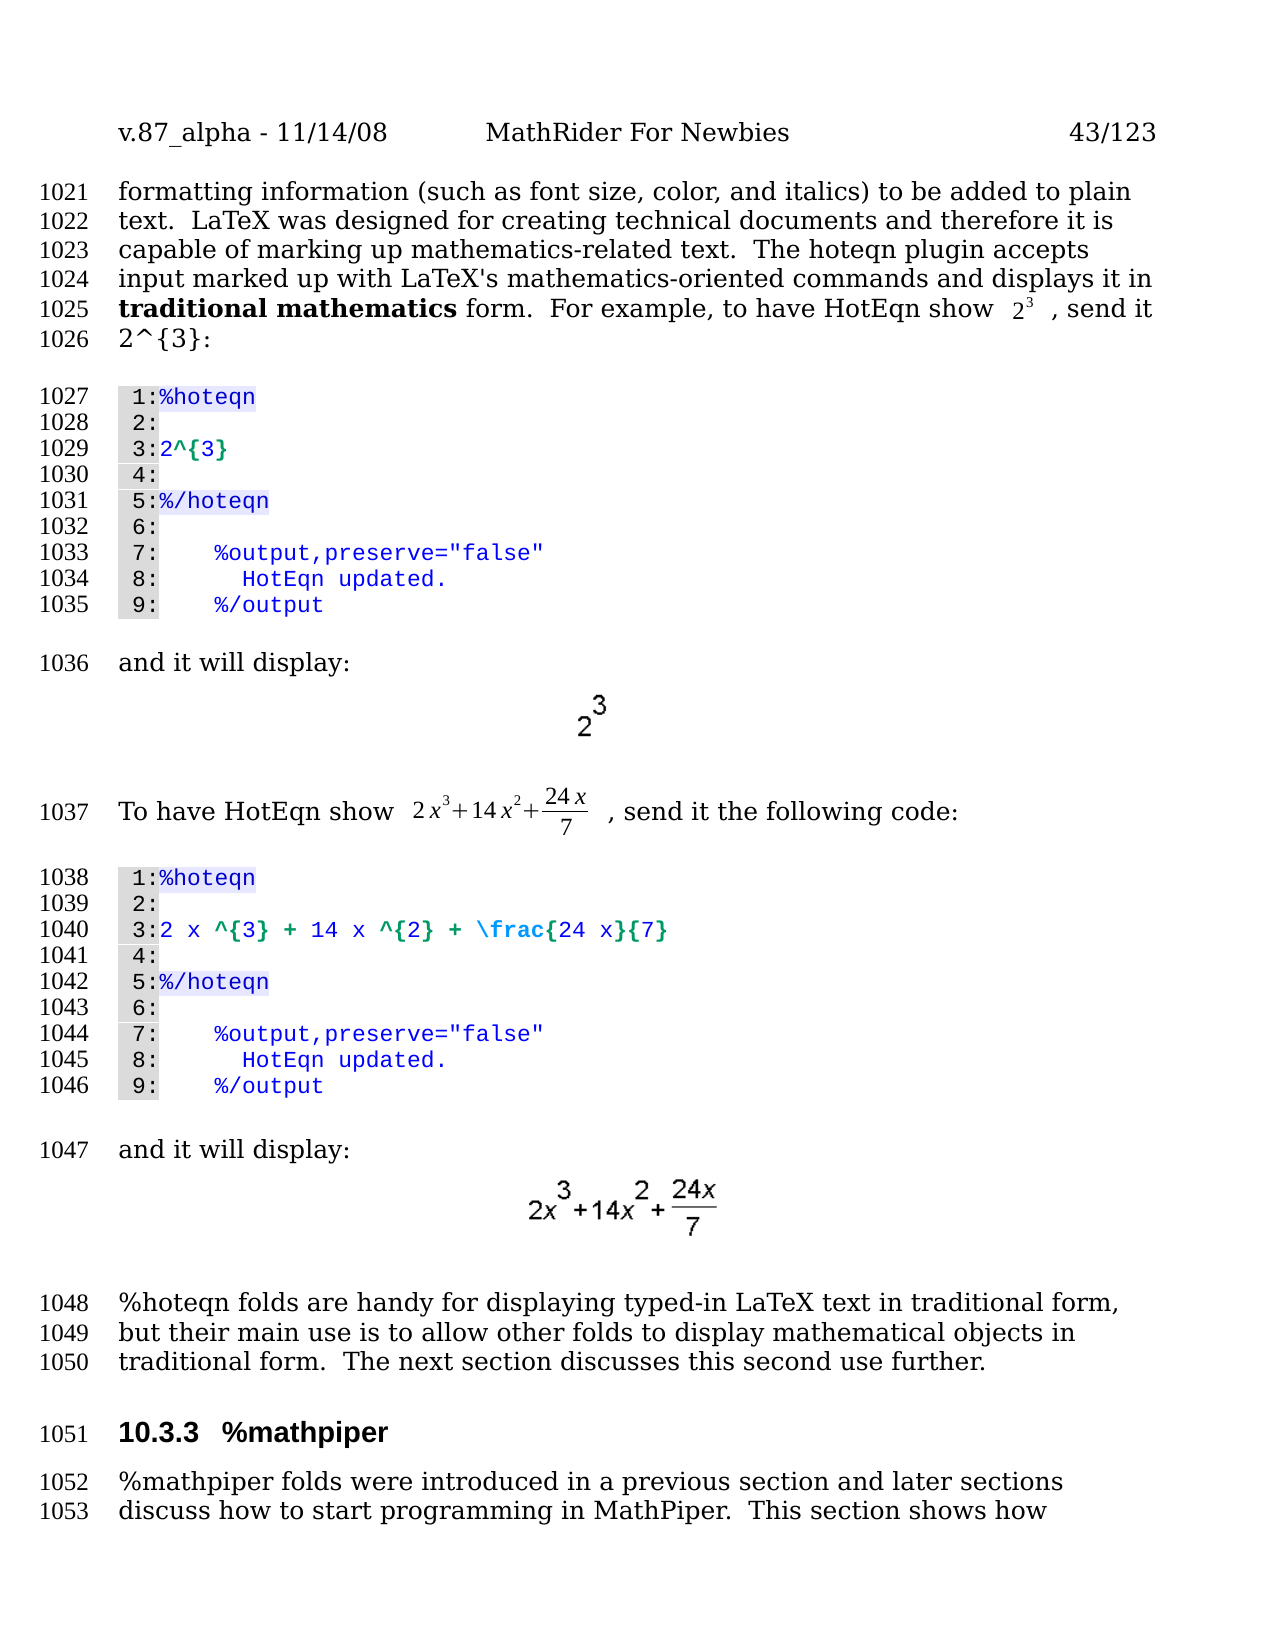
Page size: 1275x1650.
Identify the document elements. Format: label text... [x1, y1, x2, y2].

text 1:%hoteqn [118, 867, 1157, 893]
text 2: [118, 412, 1157, 438]
subtitle %mathpiper [118, 1415, 1157, 1449]
text 3:2 x ^{3} + 14 x ^{2} + \frac{24 x}{7} [118, 919, 1157, 944]
text 7: %output,preserve="false" [118, 541, 1157, 567]
text 4: [118, 944, 1157, 971]
text 2: [118, 893, 1157, 919]
text 9: %/output [118, 1074, 1157, 1100]
text 8: HotEqn updated. [118, 567, 1157, 593]
text 5:%/hoteqn [118, 489, 1157, 515]
text 8: HotEqn updated. [118, 1048, 1157, 1074]
picture [528, 1171, 747, 1248]
text 9: %/output [118, 593, 1157, 619]
text and it will display: [118, 1136, 1157, 1165]
text 6: [118, 996, 1157, 1022]
text formatting information (such as font size, color, and italics) to be added to plain text. LaTeX was designed for creating technical documents and therefore it is capable of marking up mathematics-related text. The hoteqn plugin accepts input marked up with LaTeX's mathematics-oriented commands and displays it in traditional mathematics form. For example, to have HotEqn show, send it 2^{3}: [118, 177, 1157, 354]
text 7: %output,preserve="false" [118, 1022, 1157, 1048]
text %mathpiper folds were introduced in a previous section and later sections discuss how to start programming in MathPiper. This section shows how [118, 1467, 1157, 1525]
text and it will display: [118, 649, 1157, 678]
text 5:%/hoteqn [118, 971, 1157, 996]
text 6: [118, 515, 1157, 541]
text %hoteqn folds are handy for displaying typed-in LaTeX text in traditional form, but their main use is to allow other folds to display mathematical objects in traditional form. The next section discusses this second use further. [118, 1289, 1157, 1376]
text To have HotEqn show, send it the following code: [118, 782, 1157, 841]
text 4: [118, 463, 1157, 489]
text 1:%hoteqn [118, 386, 1157, 412]
text 3:2^{3} [118, 438, 1157, 463]
